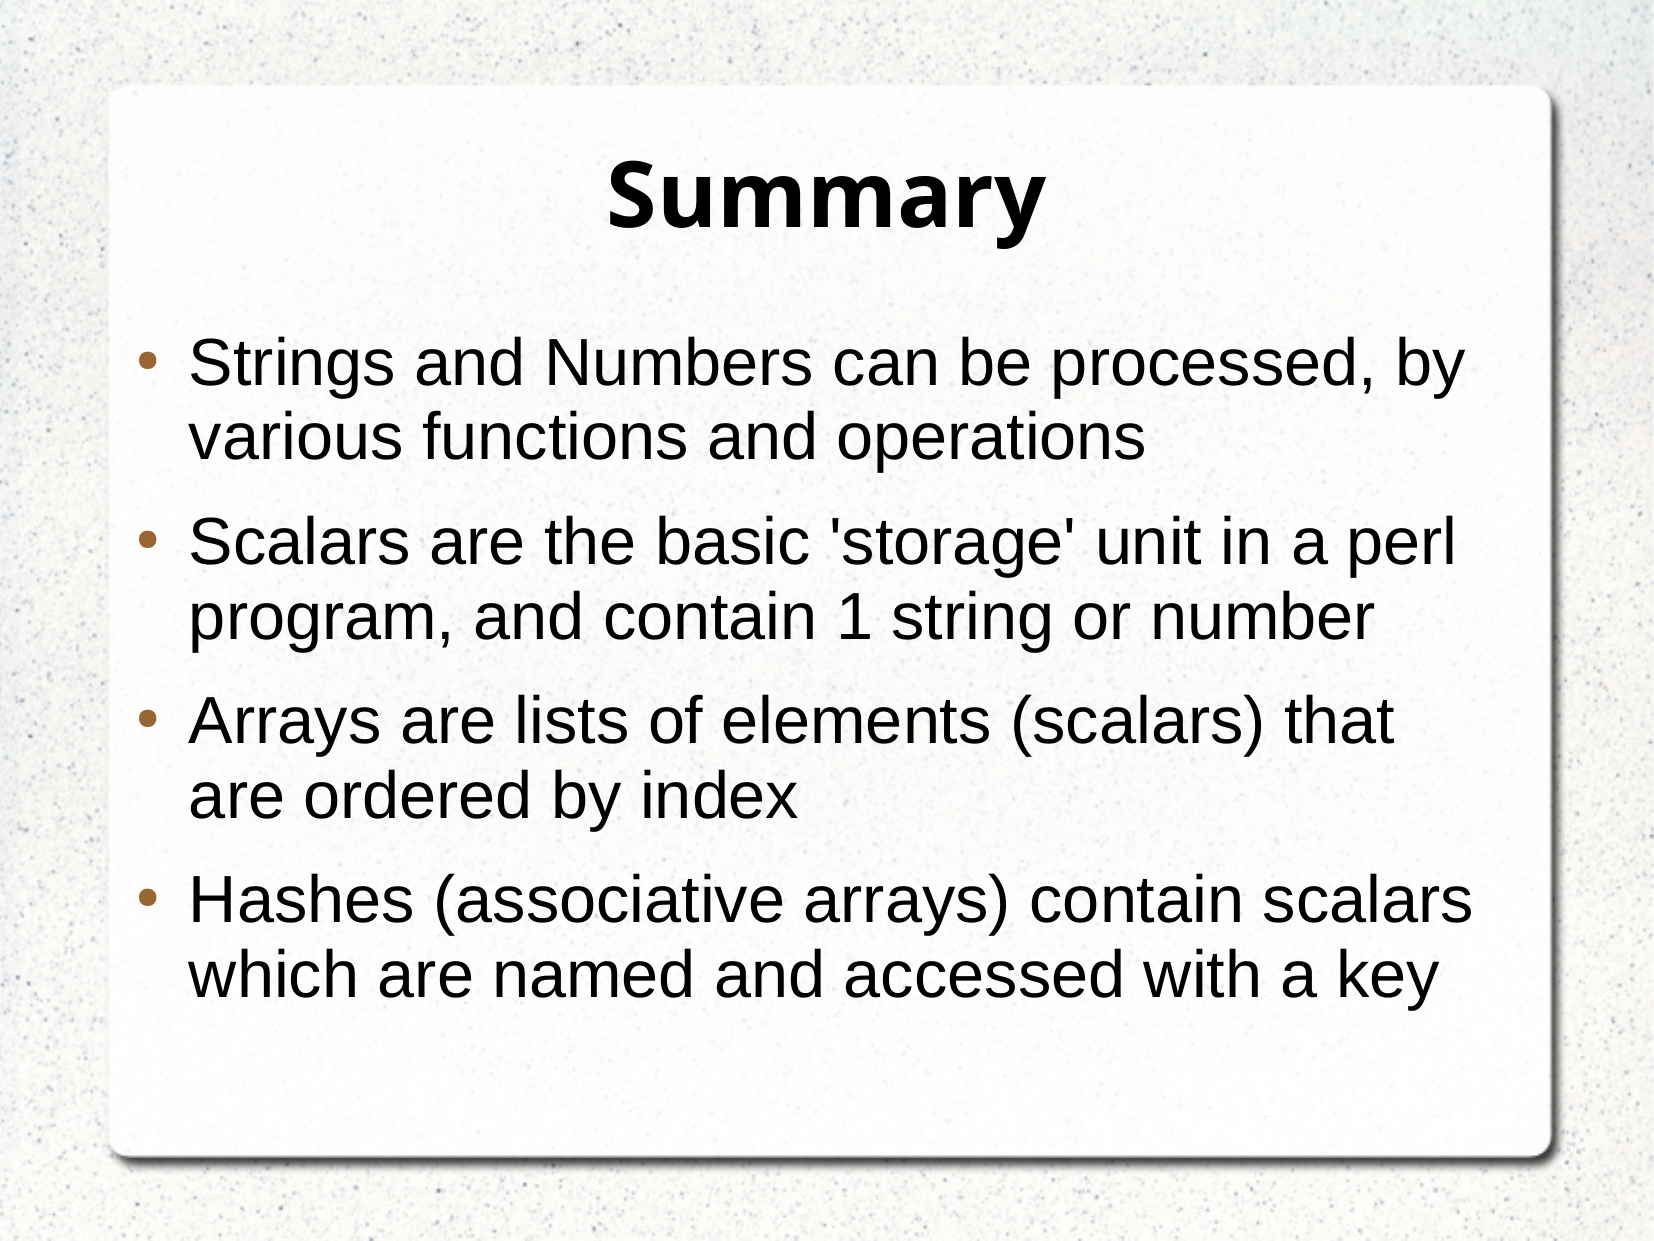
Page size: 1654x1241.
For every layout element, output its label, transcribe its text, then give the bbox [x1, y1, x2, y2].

list Strings and Numbers can be processed, by various functions and operations Scalars are the basic 'storage' unit in a perl program, and contain 1 string or number Arrays are lists of elements (scalars) that are ordered by index Hashes (associative arrays) contain scalars which are named and accessed with a key [118, 324, 1506, 1063]
picture [0, 0, 1654, 1241]
title Summary [118, 88, 1536, 296]
